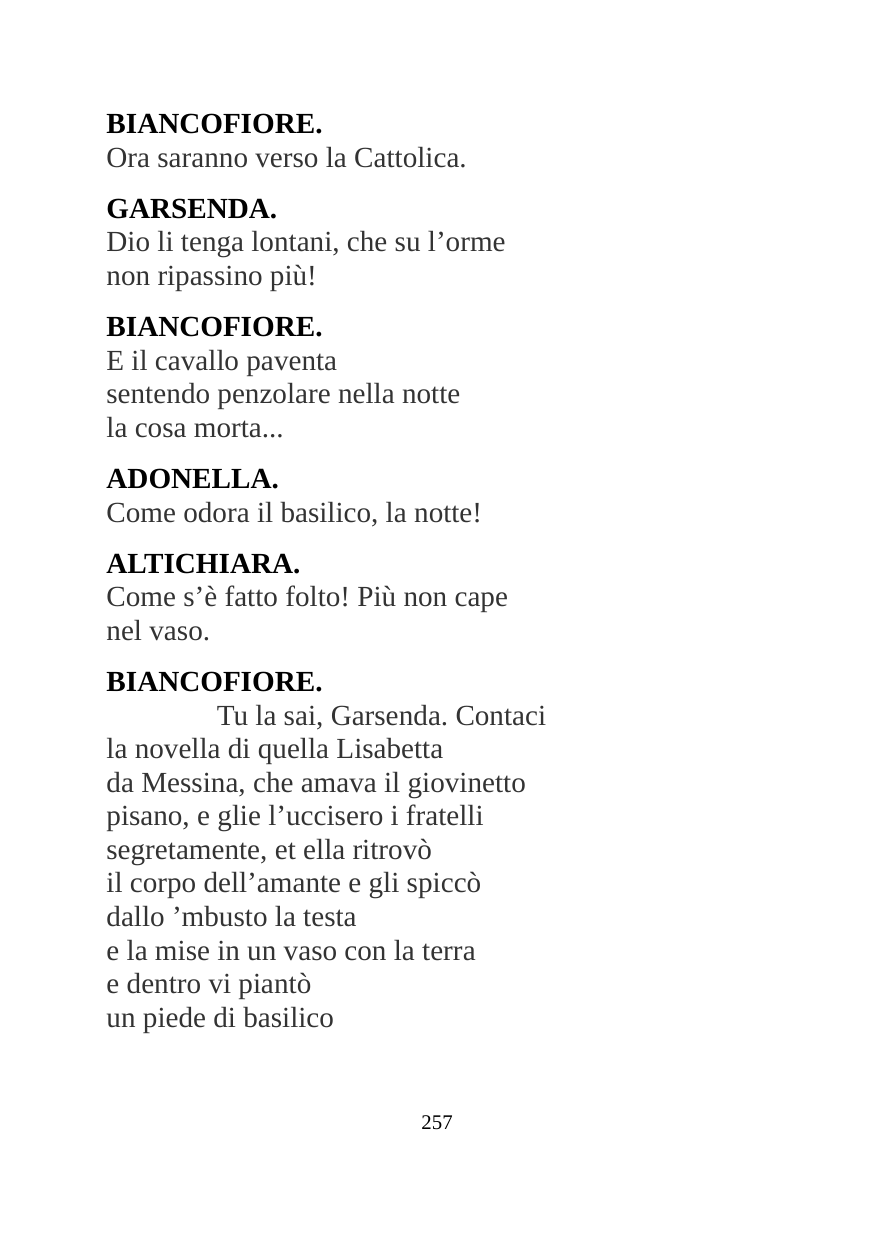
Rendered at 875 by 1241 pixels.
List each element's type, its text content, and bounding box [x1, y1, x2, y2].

text Dio li tenga lontani, che su l’orme non ripassino più! [106, 224, 767, 292]
text la novella di quella Lisabetta da Messina, che amava il giovinetto pisano, e glie l’uccisero i fratelli segretamente, et ella ritrovò il corpo dell’amante e gli spiccò dallo ’mbusto la testa e la mise in un vaso con la terra e dentro vi piantò un piede di basilico [106, 731, 767, 1033]
text ADONELLA. [106, 461, 767, 495]
text Come odora il basilico, la notte! [106, 495, 767, 528]
text ALTICHIARA. [106, 546, 767, 579]
text Ora saranno verso la Cattolica. [106, 140, 767, 173]
text BIANCOFIORE. [106, 664, 767, 698]
text Come s’è fatto folto! Più non cape nel vaso. [106, 579, 767, 647]
text BIANCOFIORE. [106, 106, 767, 140]
text GARSENDA. [106, 191, 767, 224]
text BIANCOFIORE. [106, 309, 767, 343]
text Tu la sai, Garsenda. Contaci [217, 698, 767, 731]
text E il cavallo paventa sentendo penzolare nella notte la cosa morta... [106, 343, 767, 443]
